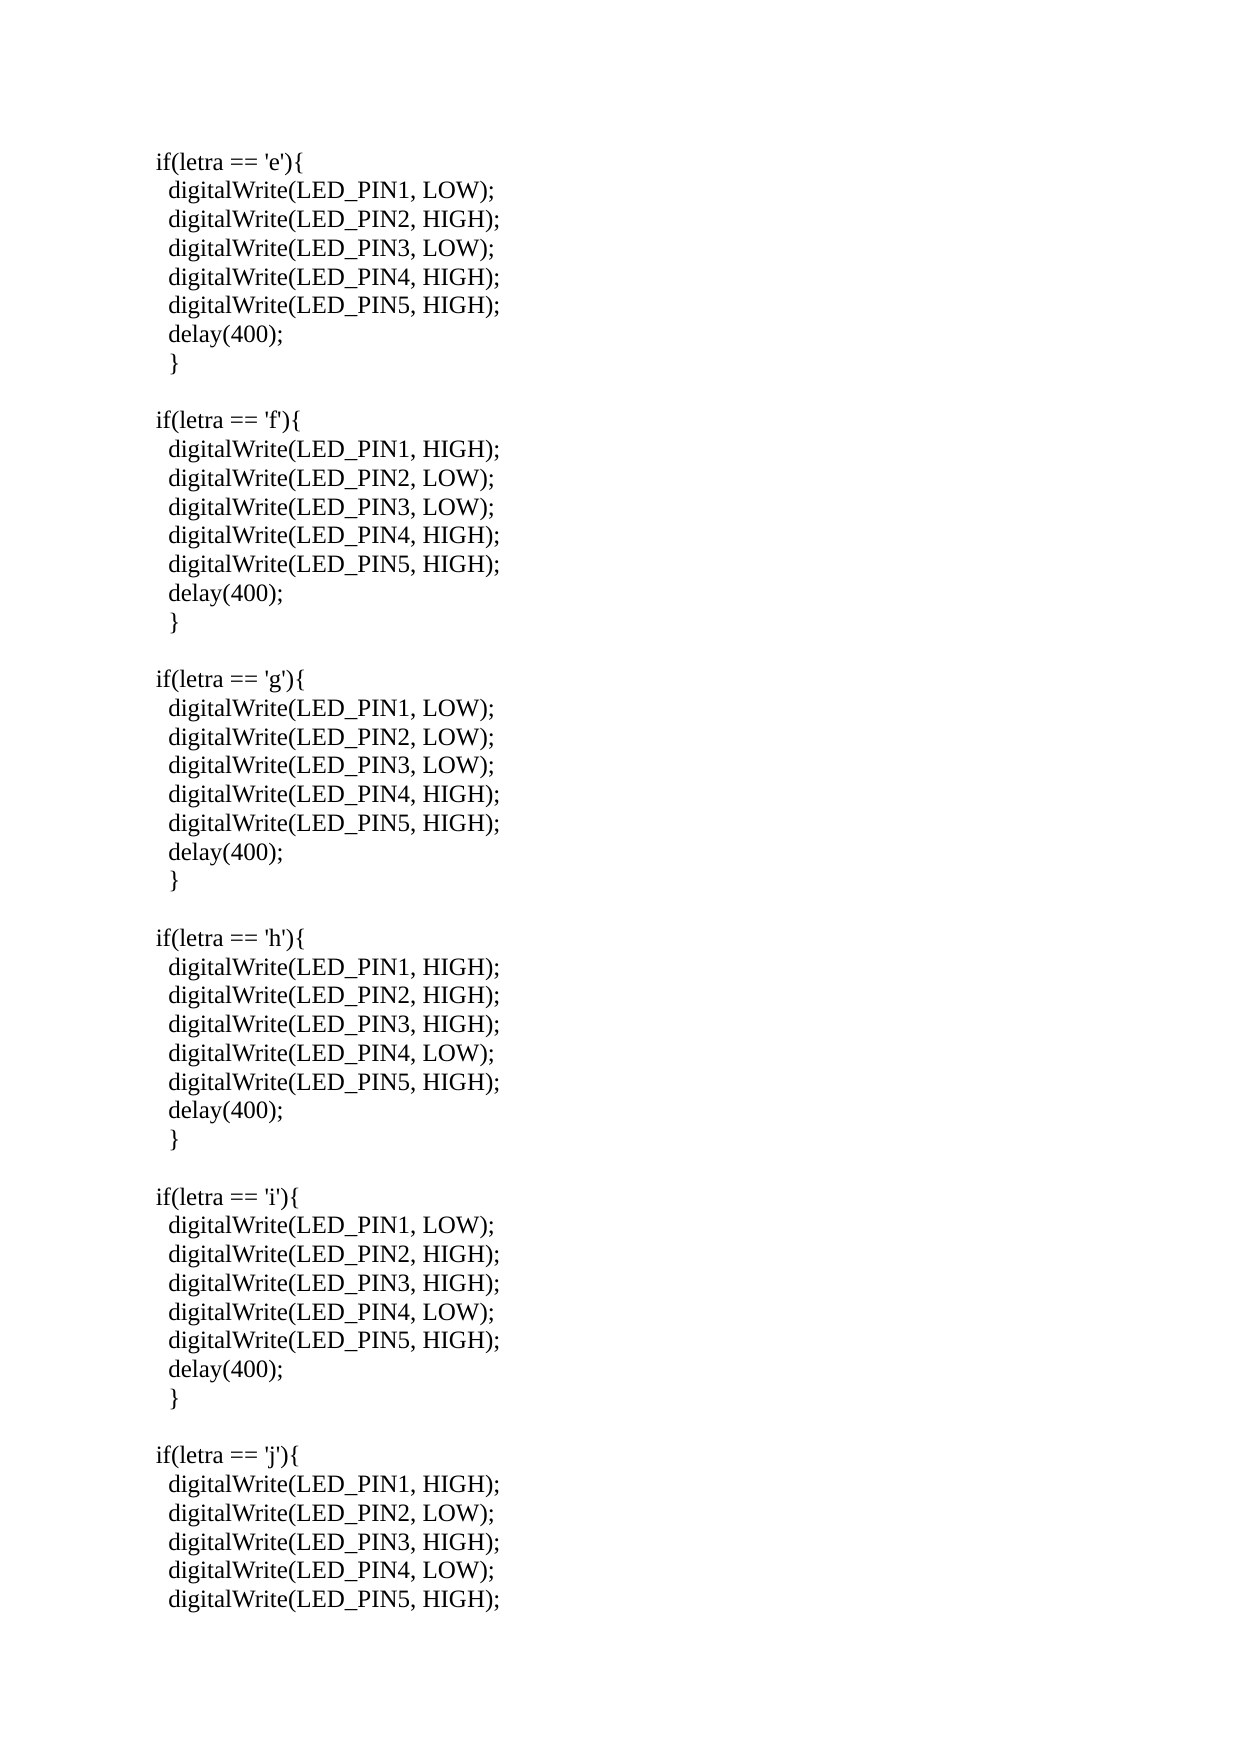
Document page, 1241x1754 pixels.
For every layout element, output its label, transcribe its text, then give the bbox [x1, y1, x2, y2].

text digitalWrite(LED_PIN5, HIGH); [118, 549, 1122, 578]
text digitalWrite(LED_PIN3, LOW); [118, 233, 1122, 262]
text if(letra == 'f'){ [118, 406, 1122, 434]
text digitalWrite(LED_PIN3, LOW); [118, 492, 1122, 521]
text } [118, 866, 1122, 894]
text delay(400); [118, 837, 1122, 866]
text } [118, 1383, 1122, 1412]
text delay(400); [118, 578, 1122, 607]
text digitalWrite(LED_PIN4, HIGH); [118, 779, 1122, 808]
text digitalWrite(LED_PIN3, HIGH); [118, 1527, 1122, 1556]
text digitalWrite(LED_PIN3, HIGH); [118, 1009, 1122, 1038]
text digitalWrite(LED_PIN1, LOW); [118, 693, 1122, 722]
text } [118, 348, 1122, 377]
text digitalWrite(LED_PIN2, HIGH); [118, 1239, 1122, 1268]
text if(letra == 'j'){ [118, 1441, 1122, 1469]
text delay(400); [118, 319, 1122, 348]
text digitalWrite(LED_PIN4, LOW); [118, 1297, 1122, 1326]
text digitalWrite(LED_PIN2, HIGH); [118, 981, 1122, 1009]
text digitalWrite(LED_PIN5, HIGH); [118, 1067, 1122, 1096]
text digitalWrite(LED_PIN5, HIGH); [118, 1326, 1122, 1354]
text digitalWrite(LED_PIN4, LOW); [118, 1038, 1122, 1067]
text digitalWrite(LED_PIN2, HIGH); [118, 204, 1122, 233]
text digitalWrite(LED_PIN4, HIGH); [118, 262, 1122, 291]
text digitalWrite(LED_PIN1, HIGH); [118, 434, 1122, 463]
text digitalWrite(LED_PIN1, HIGH); [118, 952, 1122, 981]
text if(letra == 'i'){ [118, 1182, 1122, 1211]
text if(letra == 'h'){ [118, 923, 1122, 952]
text digitalWrite(LED_PIN3, LOW); [118, 751, 1122, 779]
text digitalWrite(LED_PIN2, LOW); [118, 463, 1122, 492]
text delay(400); [118, 1096, 1122, 1124]
text } [118, 607, 1122, 636]
text digitalWrite(LED_PIN3, HIGH); [118, 1268, 1122, 1297]
text digitalWrite(LED_PIN5, HIGH); [118, 291, 1122, 319]
text digitalWrite(LED_PIN1, HIGH); [118, 1469, 1122, 1498]
text digitalWrite(LED_PIN4, LOW); [118, 1556, 1122, 1584]
text if(letra == 'g'){ [118, 664, 1122, 693]
text delay(400); [118, 1354, 1122, 1383]
text digitalWrite(LED_PIN1, LOW); [118, 176, 1122, 204]
text digitalWrite(LED_PIN2, LOW); [118, 1498, 1122, 1527]
text digitalWrite(LED_PIN5, HIGH); [118, 1584, 1122, 1613]
text digitalWrite(LED_PIN5, HIGH); [118, 808, 1122, 837]
text digitalWrite(LED_PIN1, LOW); [118, 1211, 1122, 1239]
text digitalWrite(LED_PIN2, LOW); [118, 722, 1122, 751]
text if(letra == 'e'){ [118, 147, 1122, 176]
text } [118, 1124, 1122, 1153]
text digitalWrite(LED_PIN4, HIGH); [118, 521, 1122, 549]
